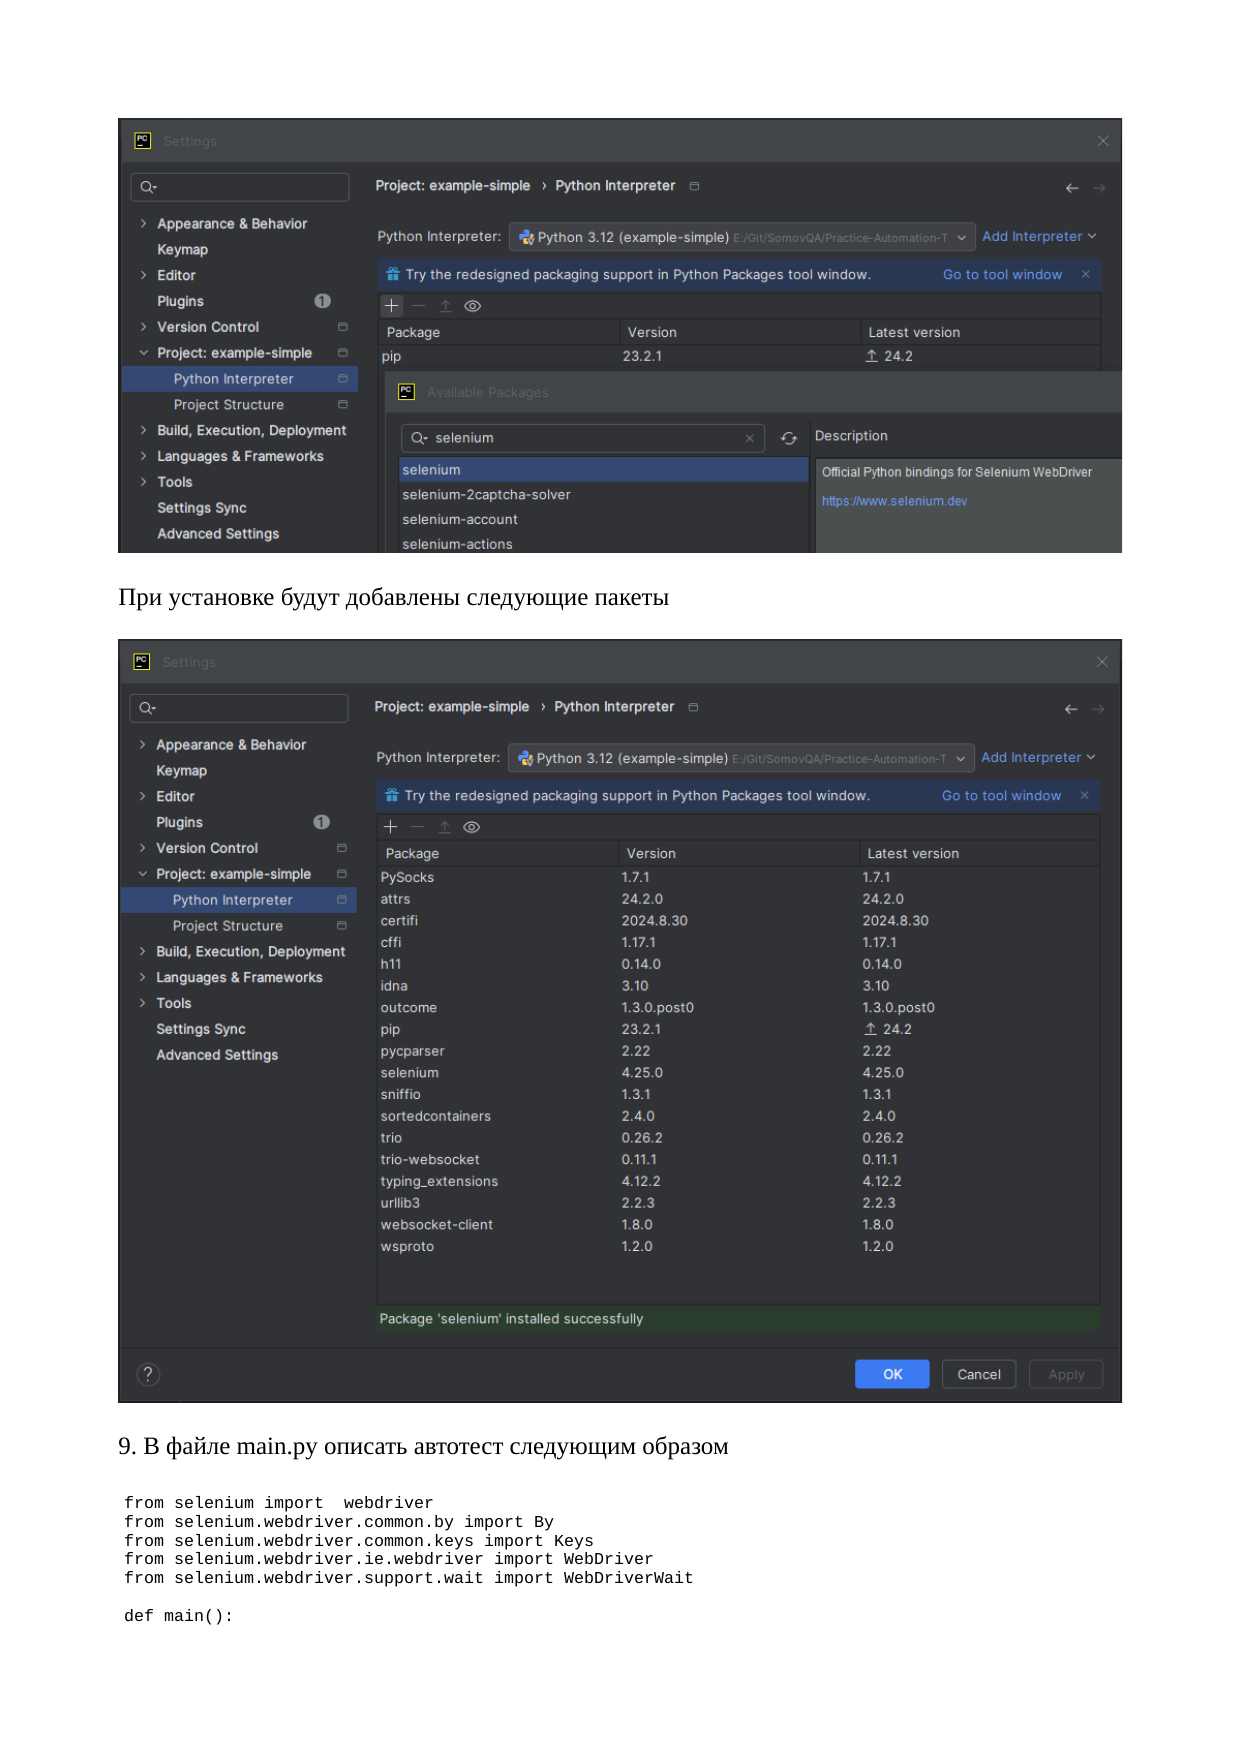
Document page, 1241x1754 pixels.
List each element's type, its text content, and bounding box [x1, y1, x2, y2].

text При установке будут добавлены следующие пакеты [118, 582, 1122, 610]
table_header from selenium import webdriver from selenium.webdriver.common.by import By from selenium.webdriver.common.keys import Keys from selenium.webdriver.ie.webdriver import WebDriver from selenium.webdriver.support.wait import WebDriverWait def main(): [118, 1489, 1122, 1632]
text 9. В файле main.py описать автотест следующим образом [118, 1431, 1122, 1460]
picture [118, 639, 1123, 1403]
picture [118, 118, 1123, 553]
